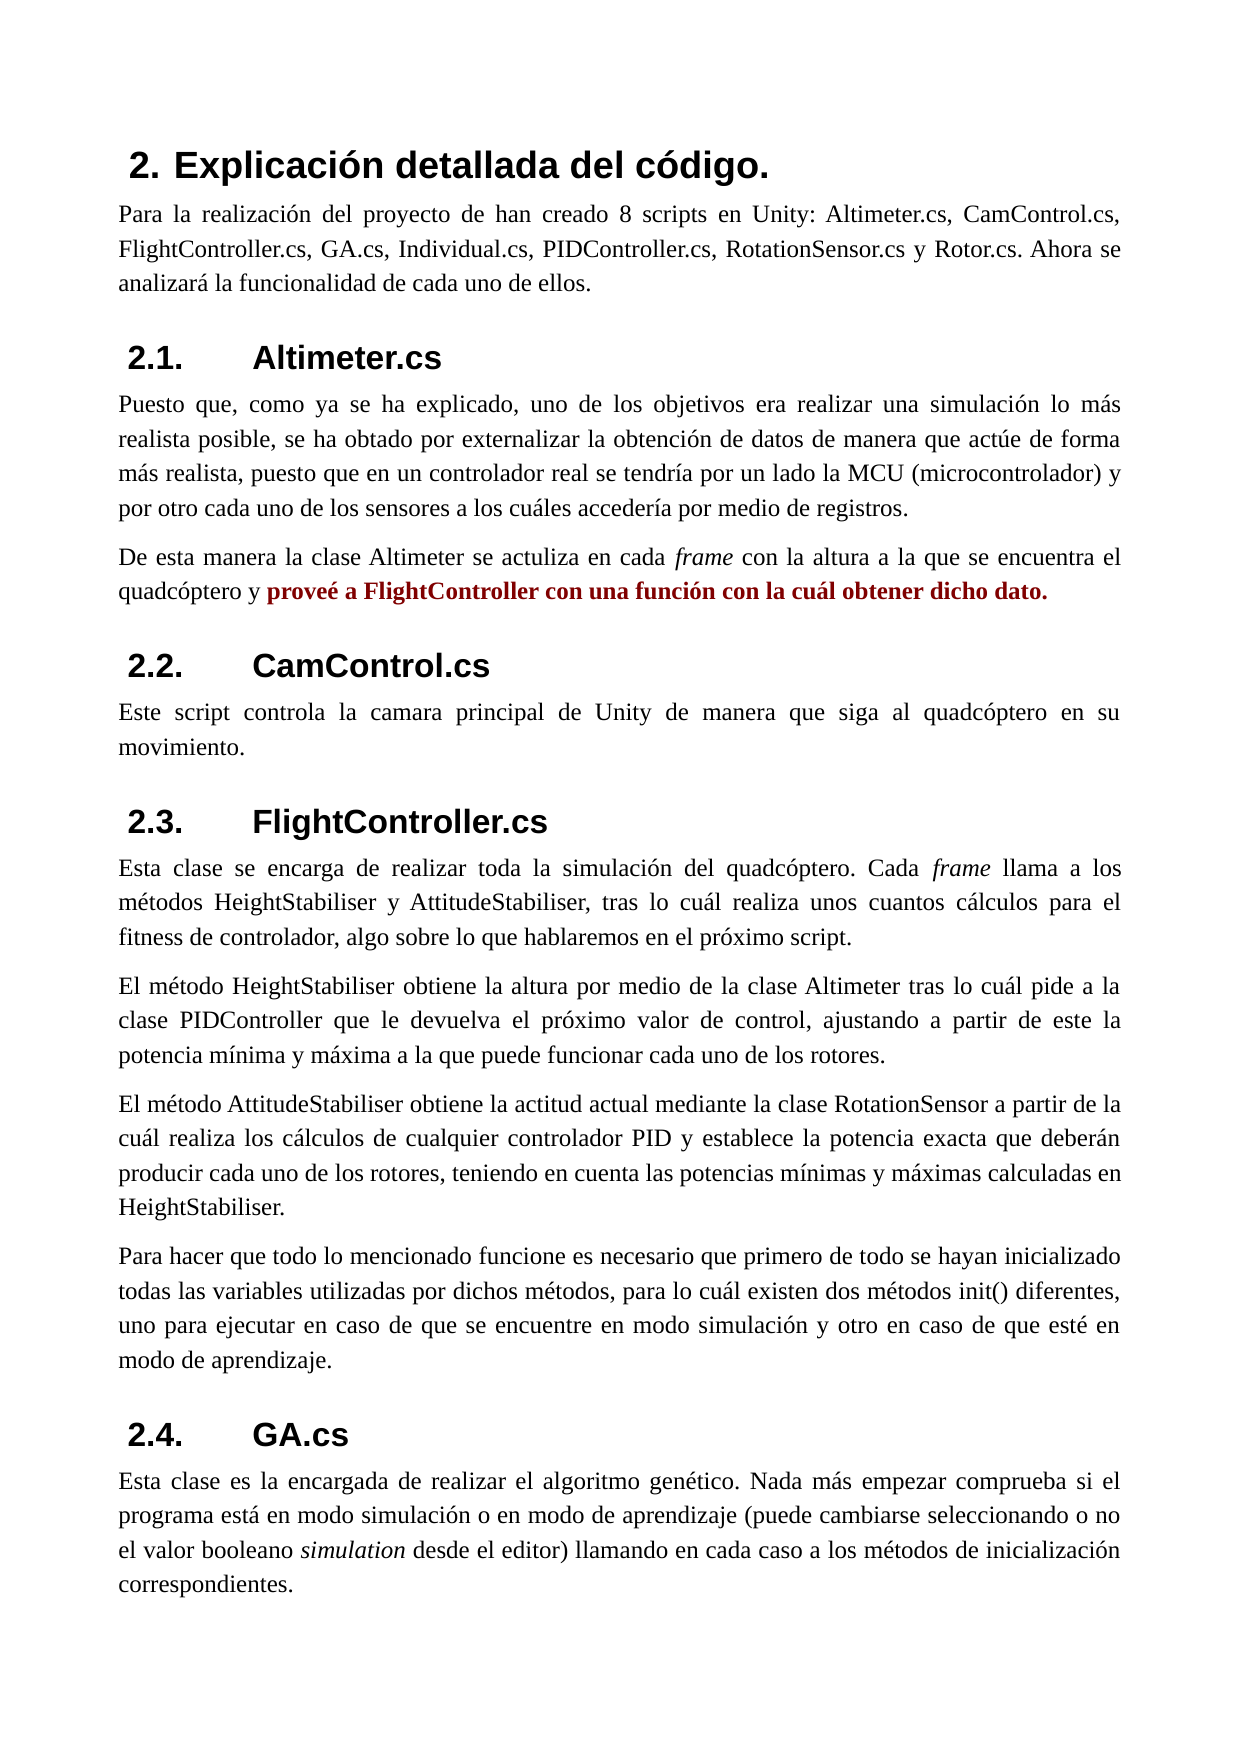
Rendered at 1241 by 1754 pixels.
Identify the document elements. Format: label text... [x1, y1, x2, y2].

subtitle Explicación detallada del código. [118, 143, 1122, 187]
subtitle Altimeter.cs [118, 338, 1122, 377]
text El método HeightStabiliser obtiene la altura por medio de la clase Altimeter tras lo cuál pide a la clase PIDController que le devuelva el próximo valor de control, ajustando a partir de este la potencia mínima y máxima a la que puede funcionar cada uno de los rotores. [118, 971, 1122, 1068]
text Esta clase se encarga de realizar toda la simulación del quadcóptero. Cada frame llama a los métodos HeightStabiliser y AttitudeStabiliser, tras lo cuál realiza unos cuantos cálculos para el fitness de controlador, algo sobre lo que hablaremos en el próximo script. [118, 853, 1122, 951]
subtitle FlightController.cs [118, 802, 1122, 840]
text De esta manera la clase Altimeter se actuliza en cada frame con la altura a la que se encuentra el quadcóptero y proveé a FlightController con una función con la cuál obtener dicho dato. [118, 542, 1122, 605]
subtitle GA.cs [118, 1415, 1122, 1453]
text Puesto que, como ya se ha explicado, uno de los objetivos era realizar una simulación lo más realista posible, se ha obtado por externalizar la obtención de datos de manera que actúe de forma más realista, puesto que en un controlador real se tendría por un lado la MCU (microcontrolador) y por otro cada uno de los sensores a los cuáles accedería por medio de registros. [118, 389, 1122, 521]
subtitle CamControl.cs [118, 646, 1122, 685]
text El método AttitudeStabiliser obtiene la actitud actual mediante la clase RotationSensor a partir de la cuál realiza los cálculos de cualquier controlador PID y establece la potencia exacta que deberán producir cada uno de los rotores, teniendo en cuenta las potencias mínimas y máximas calculadas en HeightStabiliser. [118, 1089, 1122, 1221]
text Esta clase es la encargada de realizar el algoritmo genético. Nada más empezar comprueba si el programa está en modo simulación o en modo de aprendizaje (puede cambiarse seleccionando o no el valor booleano simulation desde el editor) llamando en cada caso a los métodos de inicialización correspondientes. [118, 1466, 1122, 1598]
text Para la realización del proyecto de han creado 8 scripts en Unity: Altimeter.cs, CamControl.cs, FlightController.cs, GA.cs, Individual.cs, PIDController.cs, RotationSensor.cs y Rotor.cs. Ahora se analizará la funcionalidad de cada uno de ellos. [118, 199, 1122, 297]
text Este script controla la camara principal de Unity de manera que siga al quadcóptero en su movimiento. [118, 697, 1122, 761]
text Para hacer que todo lo mencionado funcione es necesario que primero de todo se hayan inicializado todas las variables utilizadas por dichos métodos, para lo cuál existen dos métodos init() diferentes, uno para ejecutar en caso de que se encuentre en modo simulación y otro en caso de que esté en modo de aprendizaje. [118, 1241, 1122, 1373]
